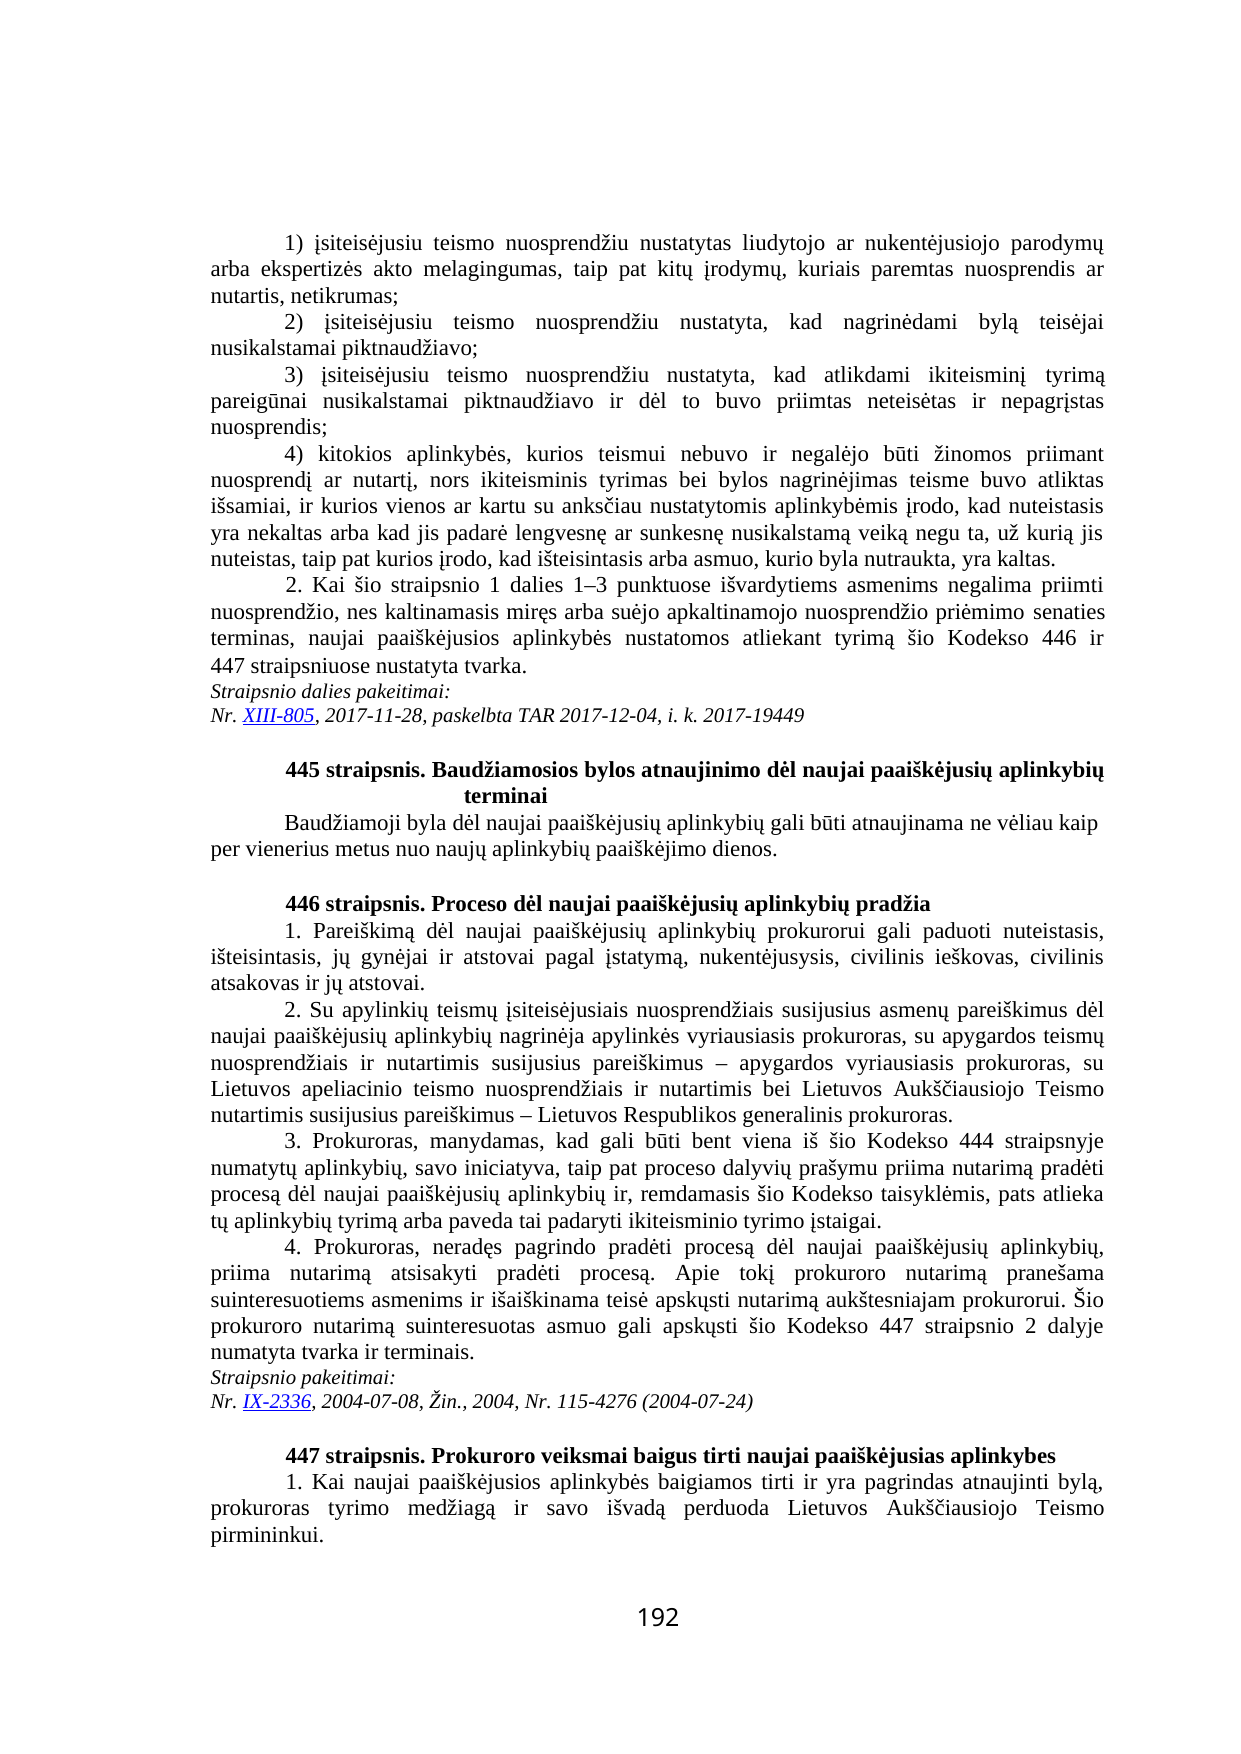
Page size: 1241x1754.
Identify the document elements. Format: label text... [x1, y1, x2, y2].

text 445 straipsnis. Baudžiamosios bylos atnaujinimo dėl naujai paaiškėjusių aplinkybių terminai [285, 756, 1105, 809]
text 3) įsiteisėjusiu teismo nuosprendžiu nustatyta, kad atlikdami ikiteisminį tyrimą pareigūnai nusikalstamai piktnaudžiavo ir dėl to buvo priimtas neteisėtas ir nepagrįstas nuosprendis; [210, 361, 1105, 440]
text 447 straipsnis. Prokuroro veiksmai baigus tirti naujai paaiškėjusias aplinkybes [285, 1442, 1105, 1468]
text 2. Su apylinkių teismų įsiteisėjusiais nuosprendžiais susijusius asmenų pareiškimus dėl naujai paaiškėjusių aplinkybių nagrinėja apylinkės vyriausiasis prokuroras, su apygardos teismų nuosprendžiais ir nutartimis susijusius pareiškimus – apygardos vyriausiasis prokuroras, su Lietuvos apeliacinio teismo nuosprendžiais ir nutartimis bei Lietuvos Aukščiausiojo Teismo nutartimis susijusius pareiškimus – Lietuvos Respublikos generalinis prokuroras. [210, 996, 1105, 1128]
text 4) kitokios aplinkybės, kurios teismui nebuvo ir negalėjo būti žinomos priimant nuosprendį ar nutartį, nors ikiteisminis tyrimas bei bylos nagrinėjimas teisme buvo atliktas išsamiai, ir kurios vienos ar kartu su anksčiau nustatytomis aplinkybėmis įrodo, kad nuteistasis yra nekaltas arba kad jis padarė lengvesnę ar sunkesnę nusikalstamą veiką negu ta, už kurią jis nuteistas, taip pat kurios įrodo, kad išteisintasis arba asmuo, kurio byla nutraukta, yra kaltas. [210, 440, 1105, 572]
text 446 straipsnis. Proceso dėl naujai paaiškėjusių aplinkybių pradžia [210, 890, 1105, 917]
text 1. Kai naujai paaiškėjusios aplinkybės baigiamos tirti ir yra pagrindas atnaujinti bylą, prokuroras tyrimo medžiagą ir savo išvadą perduoda Lietuvos Aukščiausiojo Teismo pirmininkui. [210, 1468, 1105, 1547]
text 4. Prokuroras, neradęs pagrindo pradėti procesą dėl naujai paaiškėjusių aplinkybių, priima nutarimą atsisakyti pradėti procesą. Apie tokį prokuroro nutarimą pranešama suinteresuotiems asmenims ir išaiškinama teisė apskųsti nutarimą aukštesniajam prokurorui. Šio prokuroro nutarimą suinteresuotas asmuo gali apskųsti šio Kodekso 447 straipsnio 2 dalyje numatyta tvarka ir terminais. [210, 1233, 1105, 1365]
text 1. Pareiškimą dėl naujai paaiškėjusių aplinkybių prokurorui gali paduoti nuteistasis, išteisintasis, jų gynėjai ir atstovai pagal įstatymą, nukentėjusysis, civilinis ieškovas, civilinis atsakovas ir jų atstovai. [210, 917, 1105, 996]
text 2) įsiteisėjusiu teismo nuosprendžiu nustatyta, kad nagrinėdami bylą teisėjai nusikalstamai piktnaudžiavo; [210, 308, 1105, 361]
text 2. Kai šio straipsnio 1 dalies 1–3 punktuose išvardytiems asmenims negalima priimti nuosprendžio, nes kaltinamasis miręs arba suėjo apkaltinamojo nuosprendžio priėmimo senaties terminas, naujai paaiškėjusios aplinkybės nustatomos atliekant tyrimą šio Kodekso 446 ir 447 straipsniuose nustatyta tvarka. [210, 572, 1105, 679]
text 1) įsiteisėjusiu teismo nuosprendžiu nustatytas liudytojo ar nukentėjusiojo parodymų arba ekspertizės akto melagingumas, taip pat kitų įrodymų, kuriais paremtas nuosprendis ar nutartis, netikrumas; [210, 229, 1105, 308]
text Nr. IX-2336, 2004-07-08, Žin., 2004, Nr. 115-4276 (2004-07-24) [210, 1389, 1105, 1413]
text Nr. XIII-805, 2017-11-28, paskelbta TAR 2017-12-04, i. k. 2017-19449 [210, 703, 1105, 727]
text 3. Prokuroras, manydamas, kad gali būti bent viena iš šio Kodekso 444 straipsnyje numatytų aplinkybių, savo iniciatyva, taip pat proceso dalyvių prašymu priima nutarimą pradėti procesą dėl naujai paaiškėjusių aplinkybių ir, remdamasis šio Kodekso taisyklėmis, pats atlieka tų aplinkybių tyrimą arba paveda tai padaryti ikiteisminio tyrimo įstaigai. [210, 1128, 1105, 1233]
text Straipsnio dalies pakeitimai: [210, 679, 1105, 703]
text Straipsnio pakeitimai: [210, 1365, 1105, 1389]
text Baudžiamoji byla dėl naujai paaiškėjusių aplinkybių gali būti atnaujinama ne vėliau kaip per vienerius metus nuo naujų aplinkybių paaiškėjimo dienos. [210, 809, 1105, 862]
